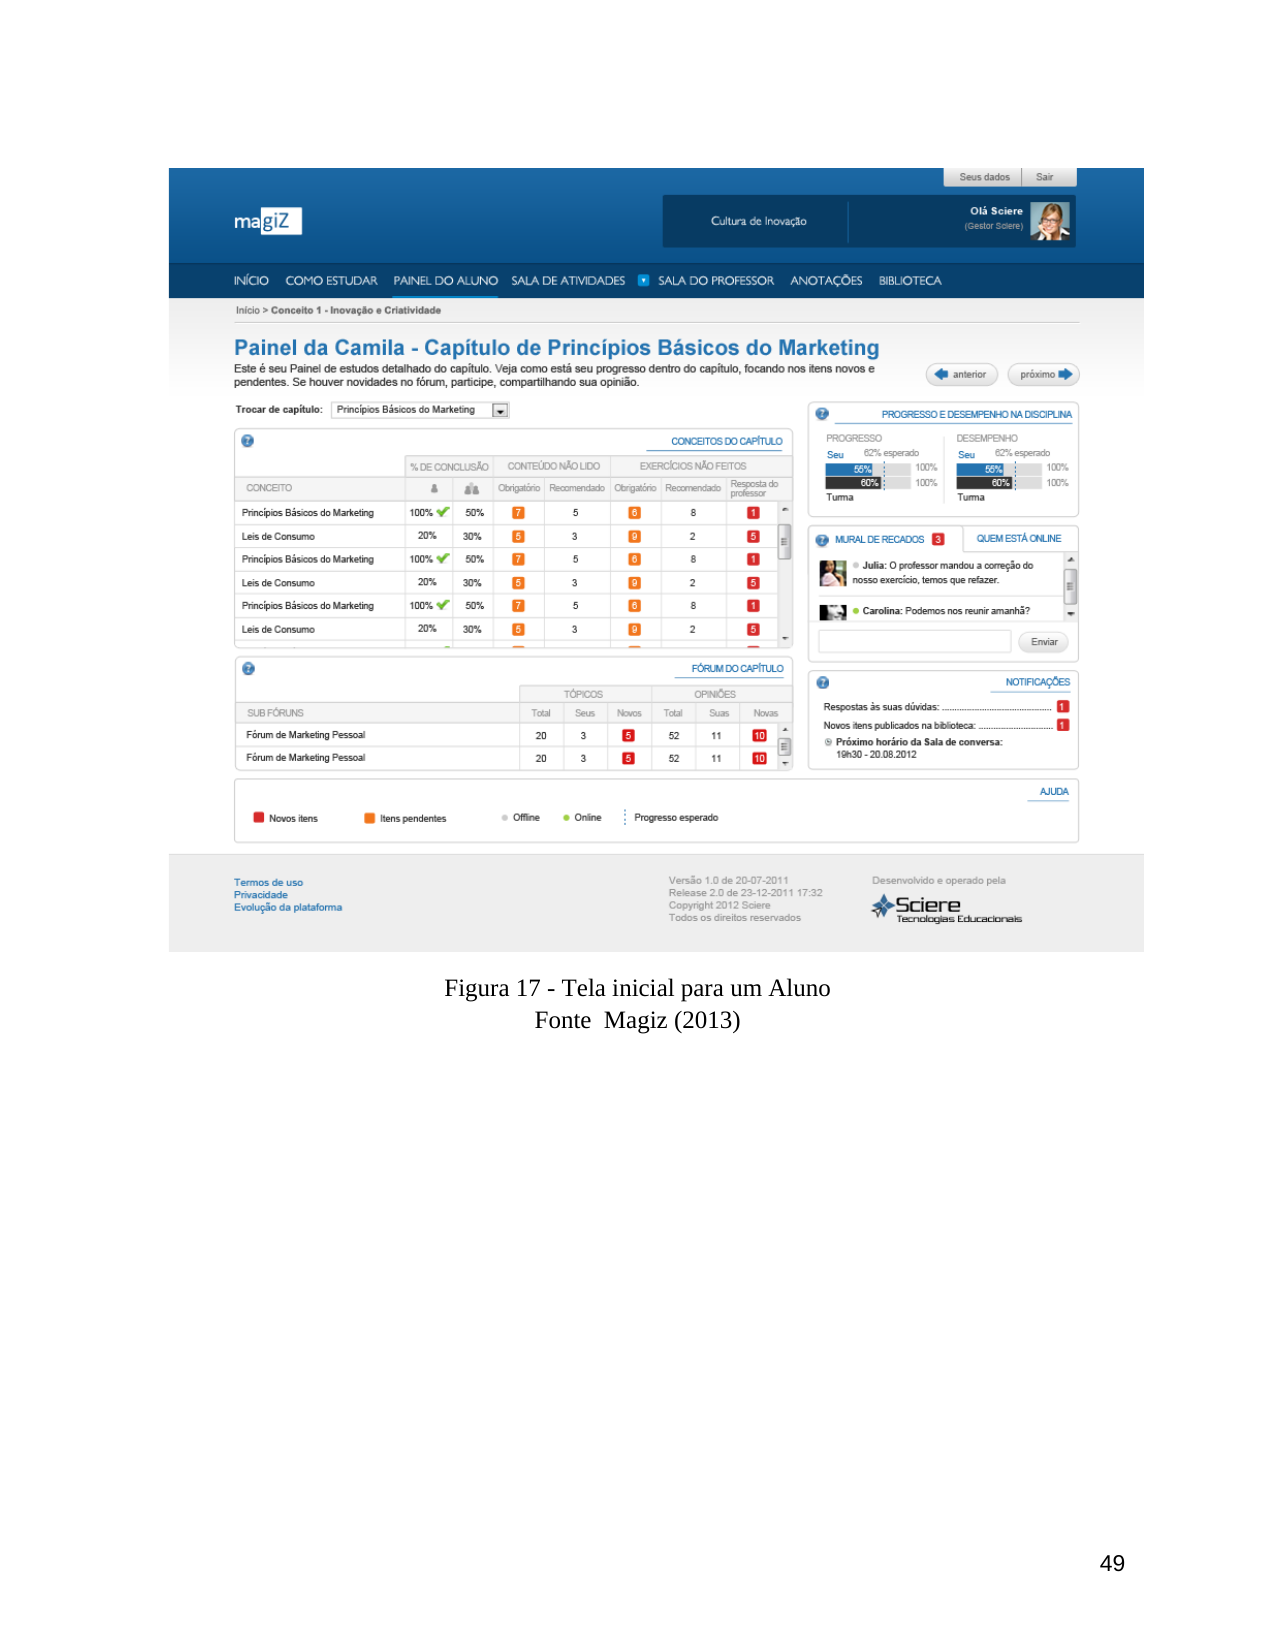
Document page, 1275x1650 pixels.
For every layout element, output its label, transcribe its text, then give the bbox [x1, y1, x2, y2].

picture [168, 168, 1144, 952]
text Fonte Magiz (2013) [150, 1006, 1125, 1034]
text Figura 17 - Tela inicial para um Aluno [150, 974, 1125, 1002]
